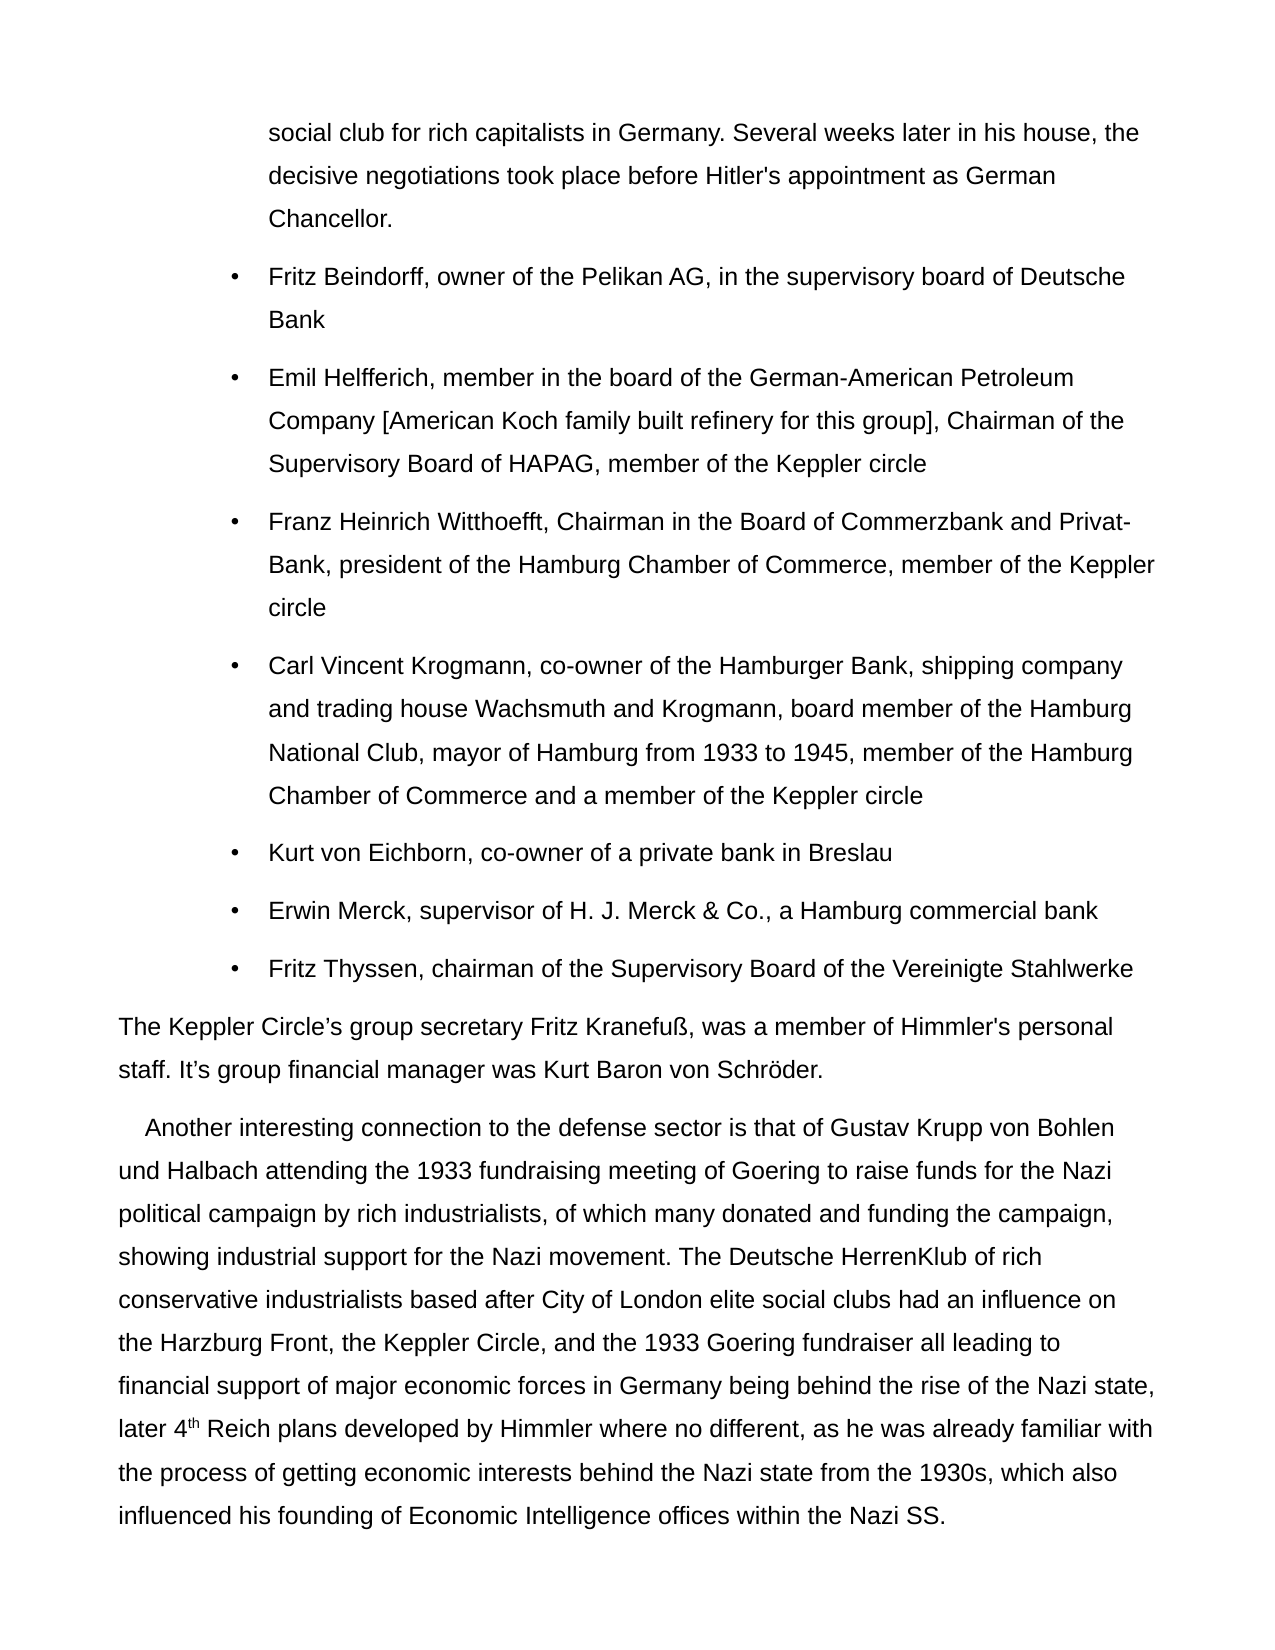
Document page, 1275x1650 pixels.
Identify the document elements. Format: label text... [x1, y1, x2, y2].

list Erwin Merck, supervisor of H. J. Merck & Co., a Hamburg commercial bank [231, 896, 1157, 925]
list Carl Vincent Krogmann, co-owner of the Hamburger Bank, shipping company and trading house Wachsmuth and Krogmann, board member of the Hamburg National Club, mayor of Hamburg from 1933 to 1945, member of the Hamburg Chamber of Commerce and a member of the Keppler circle [231, 651, 1157, 809]
list Fritz Beindorff, owner of the Pelikan AG, in the supervisory board of Deutsche Bank [231, 262, 1157, 334]
text Another interesting connection to the defense sector is that of Gustav Krupp von Bohlen und Halbach attending the 1933 fundraising meeting of Goering to raise funds for the Nazi political campaign by rich industrialists, of which many donated and funding the campaign, showing industrial support for the Nazi movement. The Deutsche HerrenKlub of rich conservative industrialists based after City of London elite social clubs had an influence on the Harzburg Front, the Keppler Circle, and the 1933 Goering fundraiser all leading to financial support of major economic forces in Germany being behind the rise of the Nazi state, later 4th Reich plans developed by Himmler where no different, as he was already familiar with the process of getting economic interests behind the Nazi state from the 1930s, which also influenced his founding of Economic Intelligence offices within the Nazi SS. [118, 1113, 1157, 1529]
text The Keppler Circle’s group secretary Fritz Kranefuß, was a member of Himmler's personal staff. It’s group financial manager was Kurt Baron von Schröder. [118, 1012, 1157, 1084]
list social club for rich capitalists in Germany. Several weeks later in his house, the decisive negotiations took place before Hitler's appointment as German Chancellor. [231, 118, 1157, 233]
list Emil Helfferich, member in the board of the German-American Petroleum Company [American Koch family built refinery for this group], Chairman of the Supervisory Board of HAPAG, member of the Keppler circle [231, 363, 1157, 478]
list Fritz Thyssen, chairman of the Supervisory Board of the Vereinigte Stahlwerke [231, 954, 1157, 983]
list Kurt von Eichborn, co-owner of a private bank in Breslau [231, 838, 1157, 867]
list Franz Heinrich Witthoefft, Chairman in the Board of Commerzbank and Privat-Bank, president of the Hamburg Chamber of Commerce, member of the Keppler circle [231, 507, 1157, 622]
